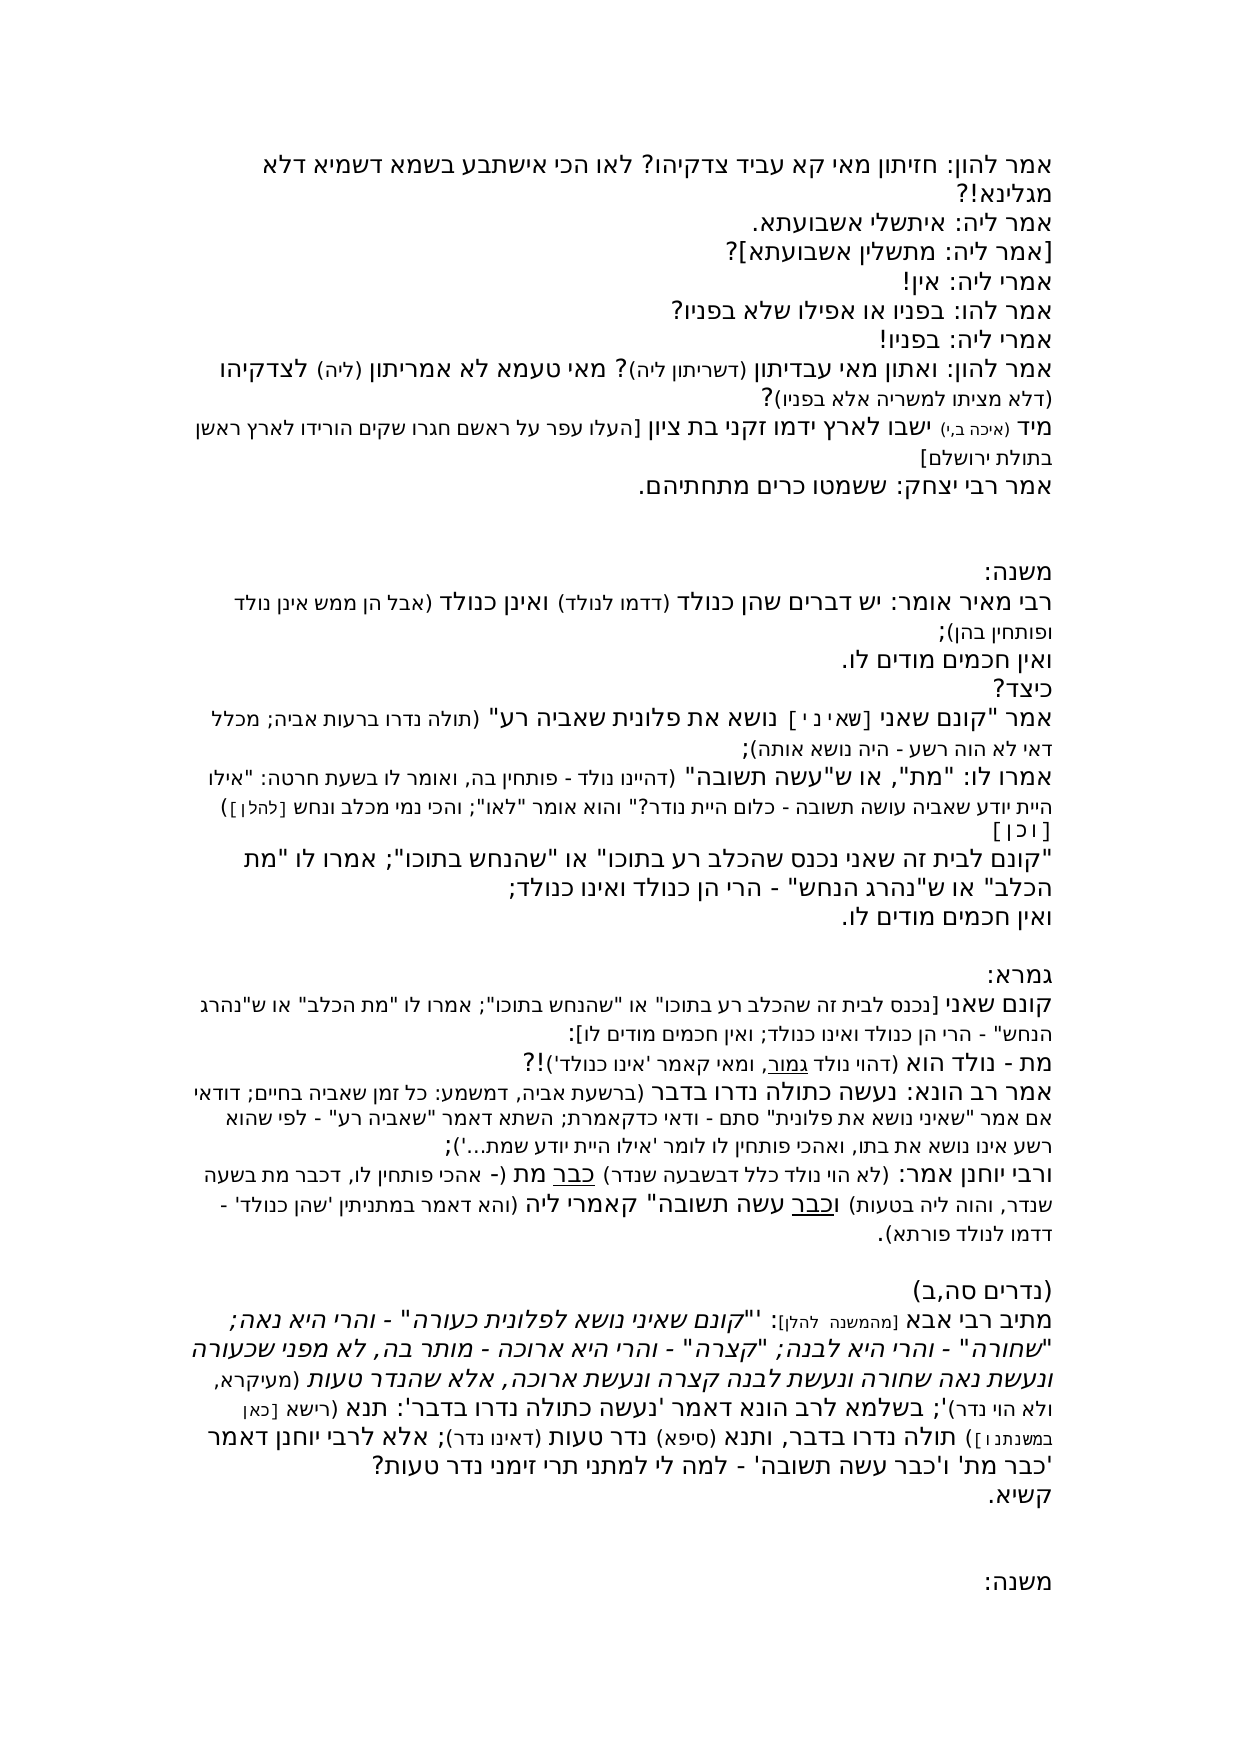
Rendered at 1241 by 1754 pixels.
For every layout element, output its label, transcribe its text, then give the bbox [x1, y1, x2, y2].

text מת - נולד הוא (דהוי נולד גמור, ומאי קאמר 'אינו כנולד')!? [187, 1048, 1053, 1077]
text ואין חכמים מודים לו. [187, 902, 1053, 932]
text אמר להו: בפניו או אפילו שלא בפניו? [187, 296, 1053, 325]
text [אמר ליה: מתשלין אשבועתא]? [187, 237, 1053, 267]
text אמר להון: חזיתון מאי קא עביד צדקיהו? לאו הכי אישתבע בשמא דשמיא דלא מגלינא!? [187, 150, 1053, 208]
text "קונם לבית זה שאני נכנס שהכלב רע בתוכו" או "שהנחש בתוכו"; אמרו לו "מת הכלב" או ש"נהרג הנחש" - הרי הן כנולד ואינו כנולד; [187, 844, 1053, 902]
text אמרו לו: "מת", או ש"עשה תשובה" (דהיינו נולד - פותחין בה, ואומר לו בשעת חרטה: "אילו היית יודע שאביה עושה תשובה - כלום היית נודר?" והוא אומר "לאו"; והכי נמי מכלב ונחש [להלן]) [וכן] [187, 762, 1053, 844]
text קונם שאני [נכנס לבית זה שהכלב רע בתוכו" או "שהנחש בתוכו"; אמרו לו "מת הכלב" או ש"נהרג הנחש" - הרי הן כנולד ואינו כנולד; ואין חכמים מודים לו]: [187, 989, 1053, 1048]
text משנה: [187, 557, 1053, 587]
text אמר "קונם שאני [שאיני] נושא את פלונית שאביה רע" (תולה נדרו ברעות אביה; מכלל דאי לא הוה רשע - היה נושא אותה); [187, 703, 1053, 762]
text אמרי ליה: אין! [187, 267, 1053, 296]
text מתיב רבי אבא [מהמשנה להלן]: '"קונם שאיני נושא לפלונית כעורה" - והרי היא נאה; "שחורה" - והרי היא לבנה; "קצרה" - והרי היא ארוכה - מותר בה, לא מפני שכעורה ונעשת נאה שחורה ונעשת לבנה קצרה ונעשת ארוכה, אלא שהנדר טעות (מעיקרא, ולא הוי נדר)'; בשלמא לרב הונא דאמר 'נעשה כתולה נדרו בדבר': תנא (רישא [כאן במשנתנו]) תולה נדרו בדבר, ותנא (סיפא) נדר טעות (דאינו נדר); אלא לרבי יוחנן דאמר 'כבר מת' ו'כבר עשה תשובה' - למה לי למתני תרי זימני נדר טעות? [187, 1305, 1053, 1481]
text קשיא. [187, 1481, 1053, 1510]
text כיצד? [187, 674, 1053, 703]
text אמרי ליה: בפניו! [187, 325, 1053, 354]
text ורבי יוחנן אמר: (לא הוי נולד כלל דבשבעה שנדר) כבר מת (- אהכי פותחין לו, דכבר מת בשעה שנדר, והוה ליה בטעות) וכבר עשה תשובה" קאמרי ליה (והא דאמר במתניתין 'שהן כנולד' - דדמו לנולד פורתא). [187, 1160, 1053, 1247]
text מיד (איכה ב,י) ישבו לארץ ידמו זקני בת ציון [העלו עפר על ראשם חגרו שקים הורידו לארץ ראשן בתולת ירושלם] [187, 412, 1053, 471]
text אמר רב הונא: נעשה כתולה נדרו בדבר (ברשעת אביה, דמשמע: כל זמן שאביה בחיים; דודאי אם אמר "שאיני נושא את פלונית" סתם - ודאי כדקאמרת; השתא דאמר "שאביה רע" - לפי שהוא רשע אינו נושא את בתו, ואהכי פותחין לו לומר 'אילו היית יודע שמת...'); [187, 1077, 1053, 1160]
text רבי מאיר אומר: יש דברים שהן כנולד (דדמו לנולד) ואינן כנולד (אבל הן ממש אינן נולד ופותחין בהן); [187, 587, 1053, 645]
text (נדרים סה,ב) [187, 1276, 1053, 1305]
text אמר להון: ואתון מאי עבדיתון (דשריתון ליה)? מאי טעמא לא אמריתון (ליה) לצדקיהו (דלא מציתו למשריה אלא בפניו)? [187, 354, 1053, 412]
text אמר רבי יצחק: ששמטו כרים מתחתיהם. [187, 471, 1053, 500]
text אמר ליה: איתשלי אשבועתא. [187, 208, 1053, 237]
text משנה: [187, 1567, 1053, 1597]
text ואין חכמים מודים לו. [187, 645, 1053, 674]
text גמרא: [187, 960, 1053, 989]
